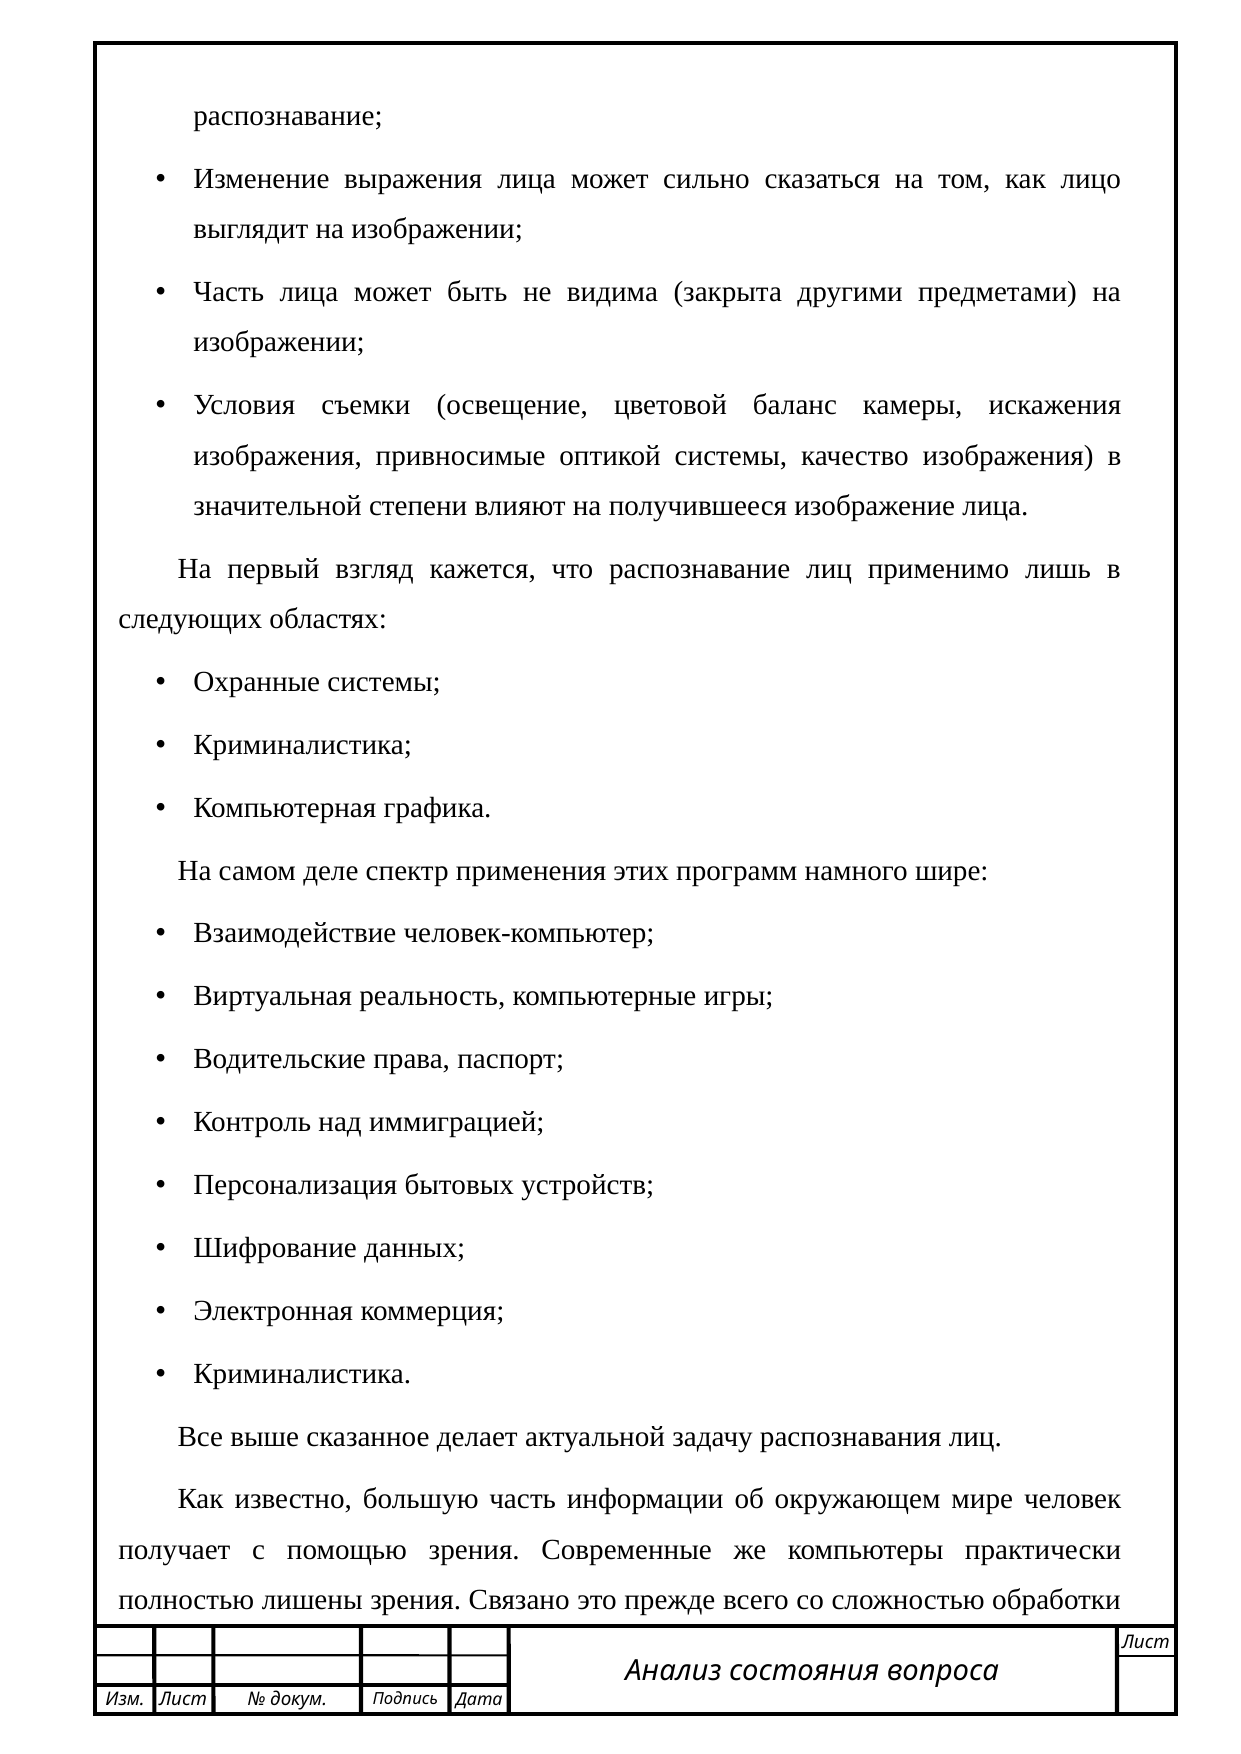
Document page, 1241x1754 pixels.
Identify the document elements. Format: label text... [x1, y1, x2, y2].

list Взаимодействие человек-компьютер; [156, 916, 1122, 949]
list Изменение выражения лица может сильно сказаться на том, как лицо выглядит на изображении; [156, 161, 1122, 245]
list распознавание; [156, 98, 1122, 132]
list Охранные системы; [156, 664, 1122, 698]
list Шифрование данных; [156, 1230, 1122, 1264]
list Криминалистика; [156, 727, 1122, 761]
list Водительские права, паспорт; [156, 1041, 1122, 1075]
text Как известно, большую часть информации об окружающем мире человек получает с помощью зрения. Современные же компьютеры практически полностью лишены зрения. Связано это прежде всего со сложностью обработки [118, 1482, 1122, 1616]
text На первый взгляд кажется, что распознавание лиц применимо лишь в следующих областях: [118, 551, 1122, 635]
list Персонализация бытовых устройств; [156, 1167, 1122, 1201]
list Условия съемки (освещение, цветовой баланс камеры, искажения изображения, привносимые оптикой системы, качество изображения) в значительной степени влияют на получившееся изображение лица. [156, 387, 1122, 522]
list Электронная коммерция; [156, 1293, 1122, 1327]
text На самом деле спектр применения этих программ намного шире: [118, 853, 1122, 886]
list Виртуальная реальность, компьютерные игры; [156, 978, 1122, 1012]
list Часть лица может быть не видима (закрыта другими предметами) на изображении; [156, 274, 1122, 358]
text Все выше сказанное делает актуальной задачу распознавания лиц. [118, 1419, 1122, 1452]
list Криминалистика. [156, 1356, 1122, 1389]
list Контроль над иммиграцией; [156, 1104, 1122, 1138]
list Компьютерная графика. [156, 790, 1122, 823]
